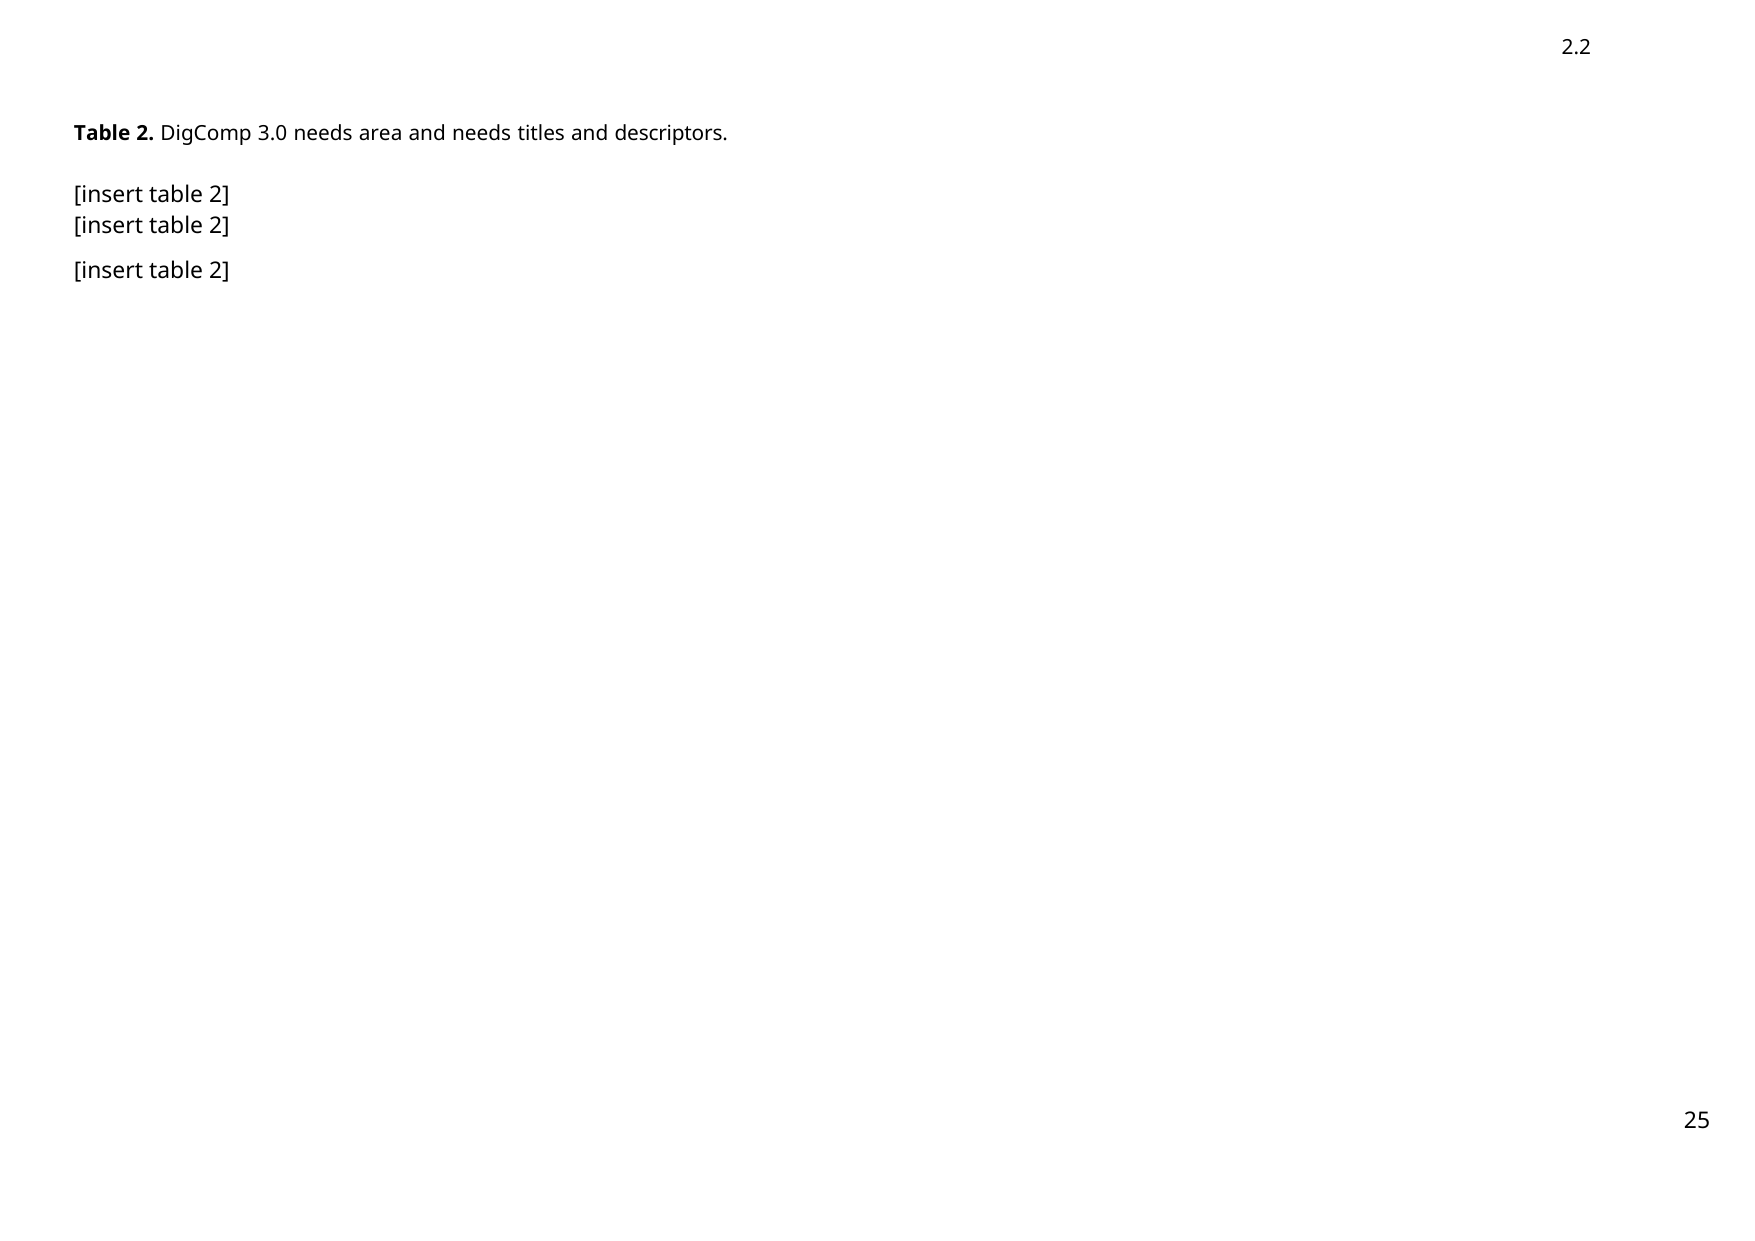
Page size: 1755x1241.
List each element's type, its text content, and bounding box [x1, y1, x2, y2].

text [insert table 2] [74, 178, 1710, 209]
text [insert table 2] [74, 209, 1710, 240]
text [insert table 2] [74, 254, 1480, 286]
text Table 2. DigComp 3.0 needs area and needs titles and descriptors. [74, 118, 1710, 147]
